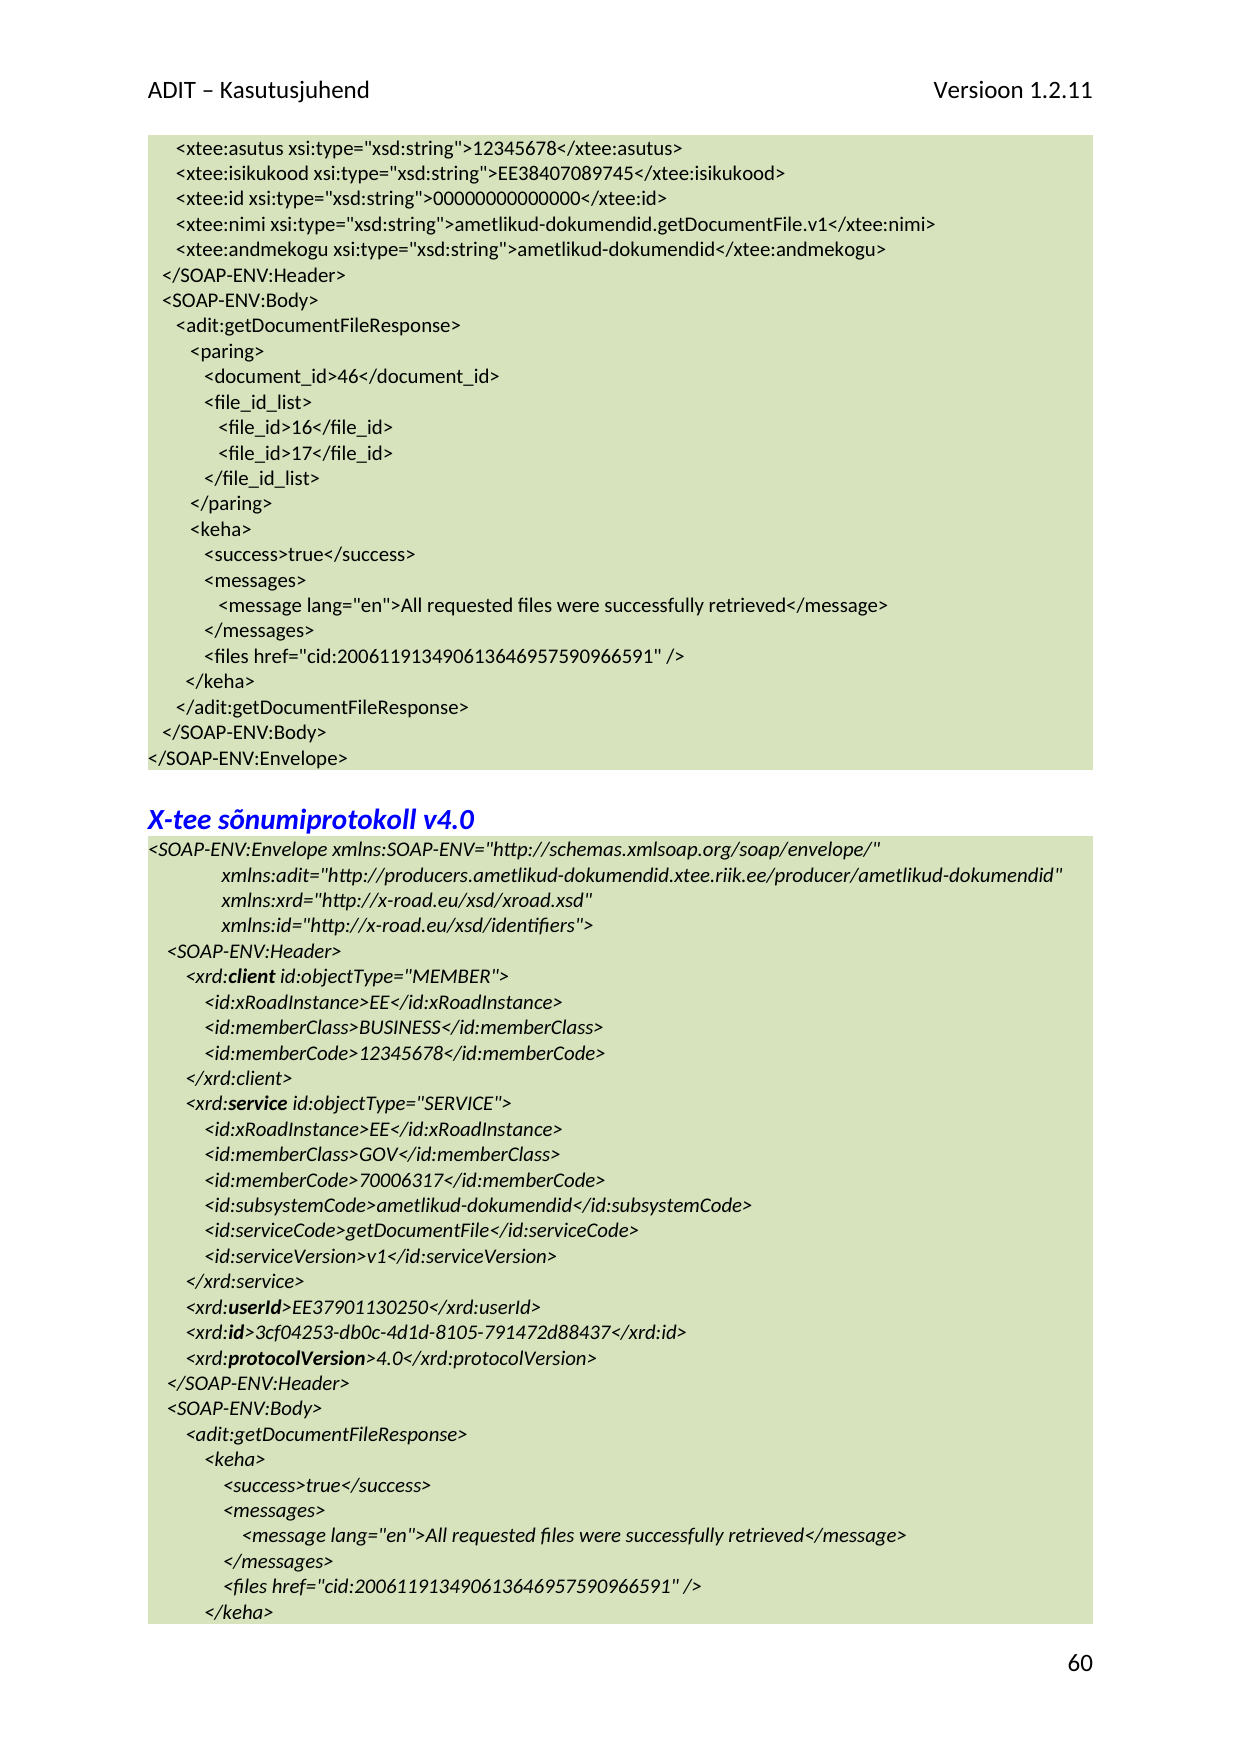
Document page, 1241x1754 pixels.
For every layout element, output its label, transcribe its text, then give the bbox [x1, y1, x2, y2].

text xmlns:xrd="http://x-road.eu/xsd/xroad.xsd" [148, 887, 1093, 913]
text </keha> [148, 668, 1093, 694]
text <xrd:client id:objectType="MEMBER"> [148, 963, 1093, 989]
text <document_id>46</document_id> [148, 363, 1093, 389]
text </xrd:client> [148, 1065, 1093, 1091]
text <id:serviceCode>getDocumentFile</id:serviceCode> [148, 1218, 1093, 1243]
text <xrd:service id:objectType="SERVICE"> [148, 1091, 1093, 1116]
text </SOAP-ENV:Header> [148, 262, 1093, 287]
text xmlns:adit="http://producers.ametlikud-dokumendid.xtee.riik.ee/producer/ametlikud-dokumendid" [148, 862, 1093, 887]
text <id:serviceVersion>v1</id:serviceVersion> [148, 1243, 1093, 1268]
text <xrd:userId>EE37901130250</xrd:userId> [148, 1294, 1093, 1319]
text <keha> [148, 516, 1093, 541]
text </adit:getDocumentFileResponse> [148, 694, 1093, 719]
text <xrd:protocolVersion>4.0</xrd:protocolVersion> [148, 1345, 1093, 1370]
text <id:xRoadInstance>EE</id:xRoadInstance> [148, 1116, 1093, 1141]
text <id:memberClass>BUSINESS</id:memberClass> [148, 1014, 1093, 1040]
text </keha> [148, 1599, 1093, 1624]
text <message lang="en">All requested files were successfully retrieved</message> [148, 1523, 1093, 1548]
text <messages> [148, 567, 1093, 592]
text <paring> [148, 338, 1093, 363]
text <file_id_list> [148, 389, 1093, 414]
text <xtee:isikukood xsi:type="xsd:string">EE38407089745</xtee:isikukood> [148, 160, 1093, 186]
text </SOAP-ENV:Header> [148, 1370, 1093, 1396]
text <success>true</success> [148, 541, 1093, 567]
text X-tee sõnumiprotokoll v4.0 [148, 801, 1093, 836]
text <xtee:andmekogu xsi:type="xsd:string">ametlikud-dokumendid</xtee:andmekogu> [148, 236, 1093, 262]
text <xrd:id>3cf04253-db0c-4d1d-8105-791472d88437</xrd:id> [148, 1319, 1093, 1345]
text <file_id>17</file_id> [148, 440, 1093, 465]
text <SOAP-ENV:Header> [148, 938, 1093, 963]
text <adit:getDocumentFileResponse> [148, 1421, 1093, 1446]
text </file_id_list> [148, 465, 1093, 491]
text </SOAP-ENV:Envelope> [148, 745, 1093, 770]
text </messages> [148, 618, 1093, 643]
text <SOAP-ENV:Body> [148, 1396, 1093, 1421]
text <id:xRoadInstance>EE</id:xRoadInstance> [148, 989, 1093, 1014]
text </xrd:service> [148, 1268, 1093, 1294]
text <file_id>16</file_id> [148, 414, 1093, 440]
text <id:memberCode>12345678</id:memberCode> [148, 1040, 1093, 1065]
text <xtee:id xsi:type="xsd:string">00000000000000</xtee:id> [148, 186, 1093, 211]
text <SOAP-ENV:Body> [148, 287, 1093, 313]
text <adit:getDocumentFileResponse> [148, 313, 1093, 338]
text <id:memberClass>GOV</id:memberClass> [148, 1141, 1093, 1167]
text <id:memberCode>70006317</id:memberCode> [148, 1167, 1093, 1192]
text </messages> [148, 1548, 1093, 1573]
text <files href="cid:200611913490613646957590966591" /> [148, 1573, 1093, 1599]
text <keha> [148, 1446, 1093, 1472]
text <messages> [148, 1497, 1093, 1523]
text </paring> [148, 491, 1093, 516]
text <files href="cid:200611913490613646957590966591" /> [148, 643, 1093, 668]
text <success>true</success> [148, 1472, 1093, 1497]
text <SOAP-ENV:Envelope xmlns:SOAP-ENV="http://schemas.xmlsoap.org/soap/envelope/" [148, 836, 1093, 862]
text <xtee:asutus xsi:type="xsd:string">12345678</xtee:asutus> [148, 135, 1093, 160]
text <xtee:nimi xsi:type="xsd:string">ametlikud-dokumendid.getDocumentFile.v1</xtee:nimi> [148, 211, 1093, 236]
text </SOAP-ENV:Body> [148, 719, 1093, 745]
text <message lang="en">All requested files were successfully retrieved</message> [148, 592, 1093, 618]
text xmlns:id="http://x-road.eu/xsd/identifiers"> [148, 913, 1093, 938]
text <id:subsystemCode>ametlikud-dokumendid</id:subsystemCode> [148, 1192, 1093, 1218]
